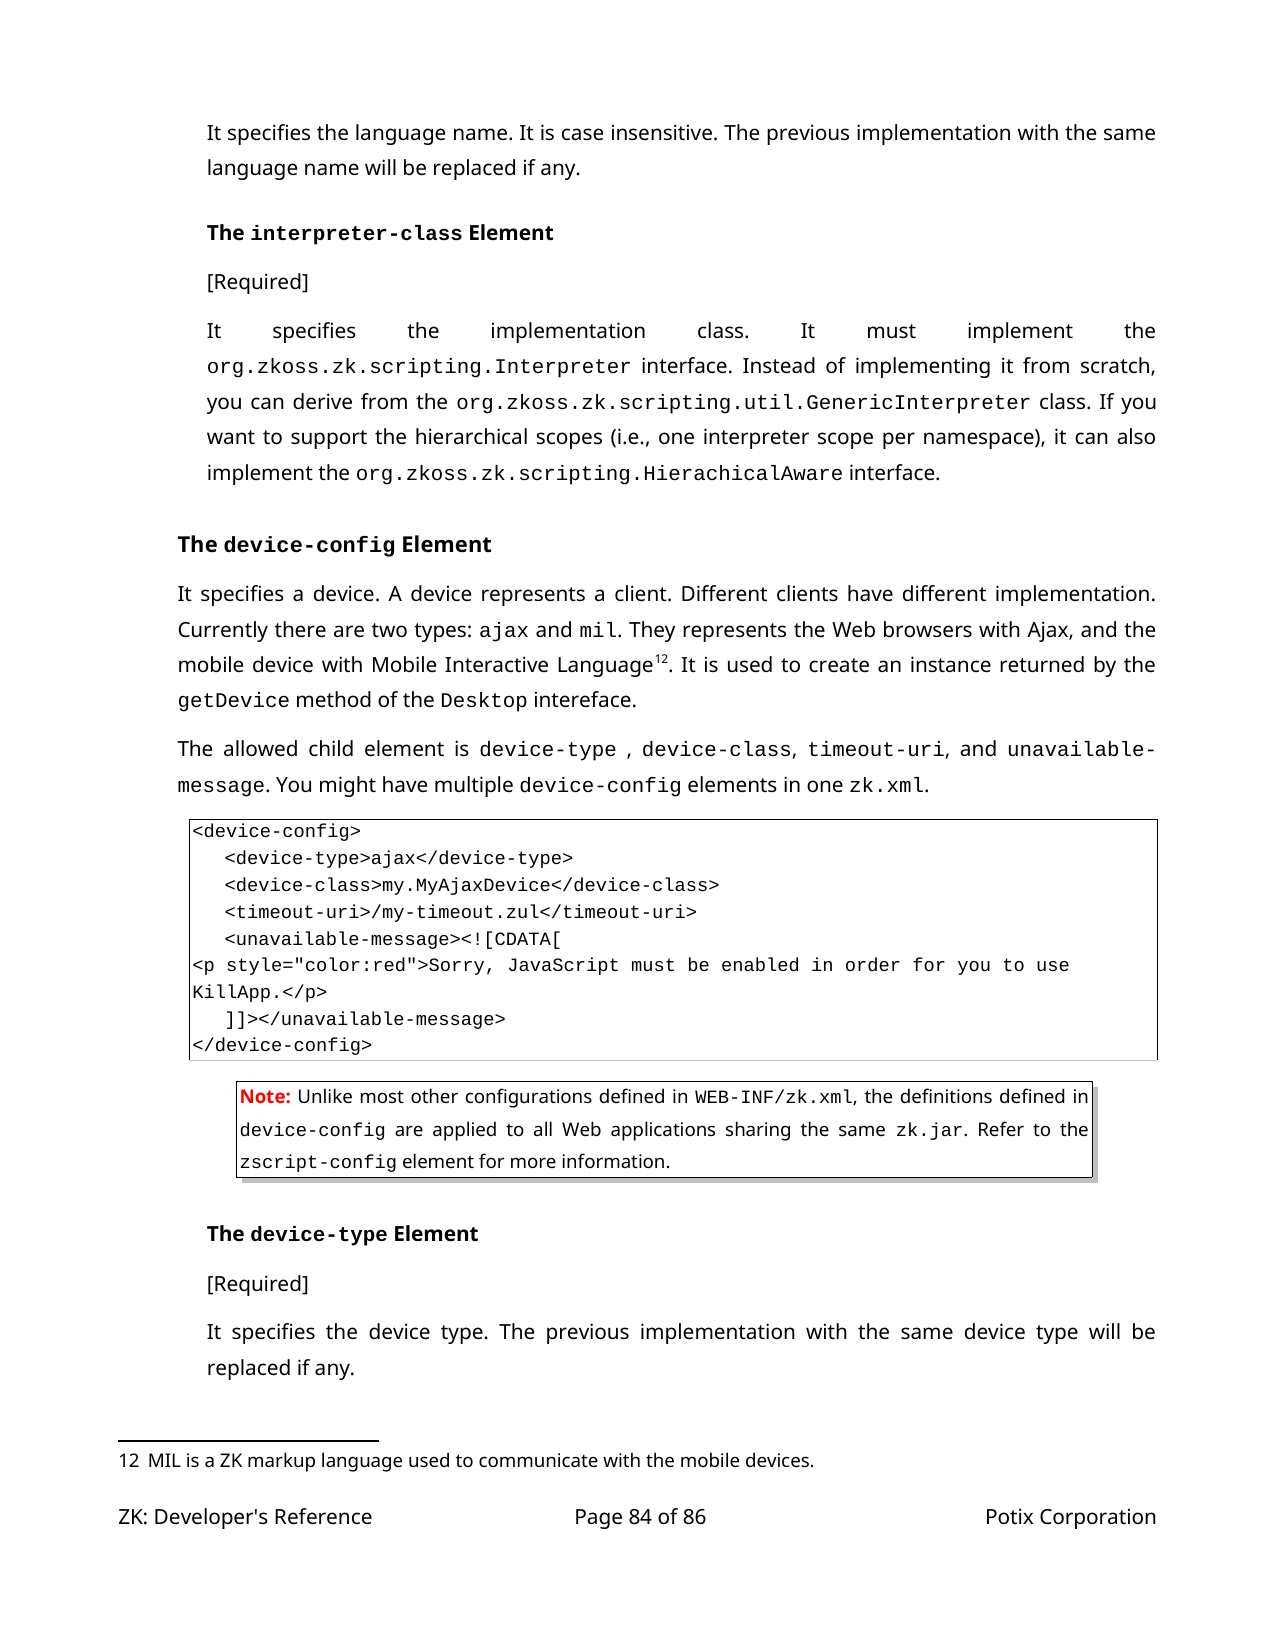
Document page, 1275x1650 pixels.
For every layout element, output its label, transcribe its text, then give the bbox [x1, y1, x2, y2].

text <timeout-uri>/my-timeout.zul</timeout-uri> [190, 899, 1157, 924]
text It specifies the language name. It is case insensitive. The previous implementation with the same language name will be replaced if any. [207, 118, 1157, 182]
subtitle The interpreter-class Element [207, 218, 1157, 247]
text Note: Unlike most other configurations defined in WEB-INF/zk.xml, the definitions defined in device-config are applied to all Web applications sharing the same zk.jar. Refer to the zscript-config element for more information. [237, 1082, 1092, 1177]
text It specifies the device type. The previous implementation with the same device type will be replaced if any. [207, 1317, 1157, 1381]
text MIL is a ZK markup language used to communicate with the mobile devices. [118, 1447, 1157, 1473]
text The allowed child element is device-type , device-class, timeout-uri, and unavailable-message. You might have multiple device-config elements in one zk.xml. [177, 734, 1157, 799]
text <unavailable-message><![CDATA[ <p style="color:red">Sorry, JavaScript must be enabled in order for you to use KillApp.</p> ]]></unavailable-message> </device-config> [190, 927, 1157, 1060]
text It specifies a device. A device represents a client. Different clients have different implementation. Currently there are two types: ajax and mil. They represents the Web browsers with Ajax, and the mobile device with Mobile Interactive Language. It is used to create an instance returned by the getDevice method of the Desktop intereface. [177, 579, 1157, 714]
text [Required] [207, 267, 1157, 296]
text It specifies the implementation class. It must implement the org.zkoss.zk.scripting.Interpreter interface. Instead of implementing it from scratch, you can derive from the org.zkoss.zk.scripting.util.GenericInterpreter class. If you want to support the hierarchical scopes (i.e., one interpreter scope per namespace), it can also implement the org.zkoss.zk.scripting.HierachicalAware interface. [207, 316, 1157, 486]
subtitle The device-config Element [177, 529, 1157, 559]
text <device-config> <device-type>ajax</device-type> <device-class>my.MyAjaxDevice</device-class> [190, 820, 1157, 897]
text [Required] [207, 1269, 1157, 1297]
subtitle The device-type Element [207, 1219, 1157, 1248]
